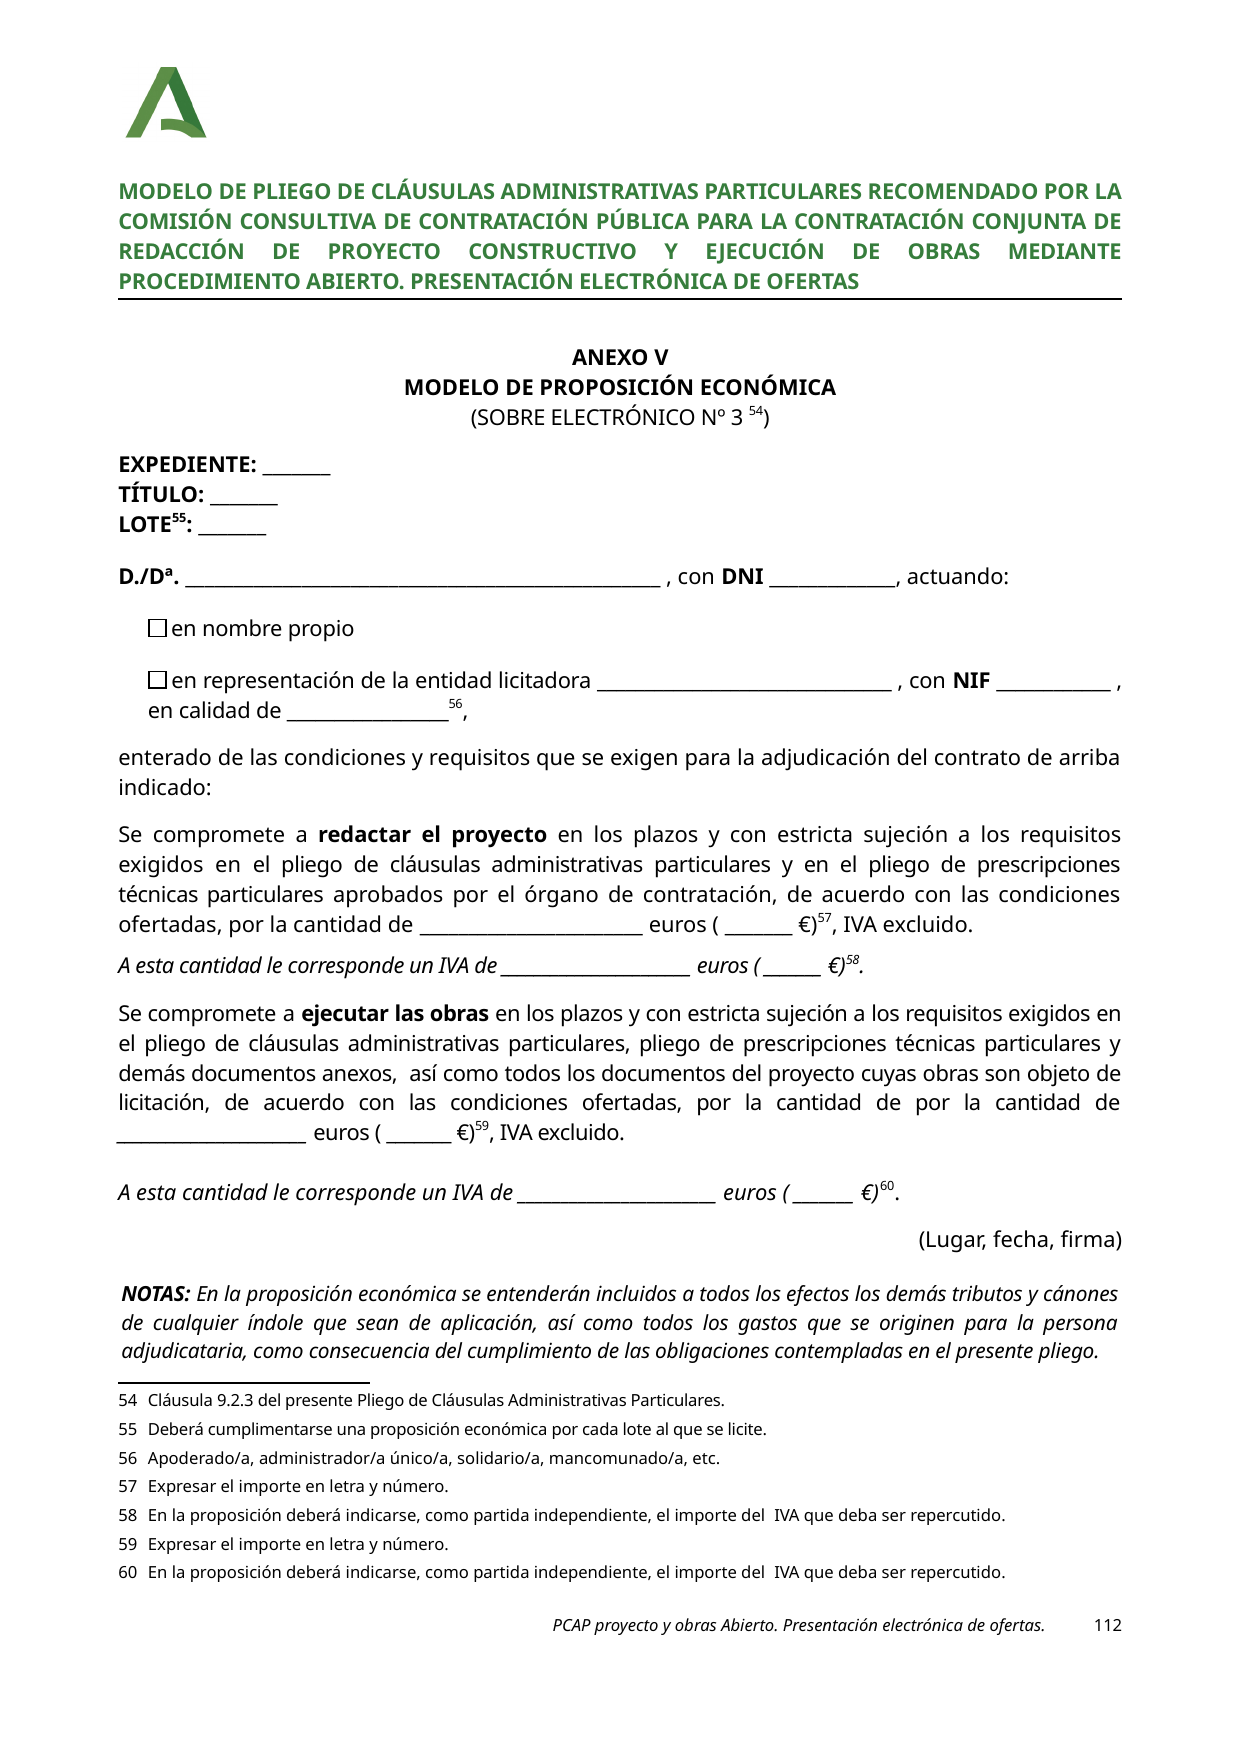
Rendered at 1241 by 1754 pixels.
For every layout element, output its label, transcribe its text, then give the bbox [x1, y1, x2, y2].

text MODELO DE PROPOSICIÓN ECONÓMICA [118, 372, 1122, 402]
text Apoderado/a, administrador/a único/a, solidario/a, mancomunado/a, etc. [118, 1446, 1122, 1469]
text (Lugar, fecha, firma) [118, 1224, 1122, 1254]
text Deberá cumplimentarse una proposición económica por cada lote al que se licite. [118, 1418, 1122, 1440]
text LOTE: _______ [118, 509, 1122, 538]
text Se compromete a redactar el proyecto en los plazos y con estricta sujeción a los requisitos exigidos en el pliego de cláusulas administrativas particulares y en el pliego de prescripciones técnicas particulares aprobados por el órgano de contratación, de acuerdo con las condiciones ofertadas, por la cantidad de _______________________ euros ( _______ €), IVA excluido. [118, 819, 1122, 939]
text En la proposición deberá indicarse, como partida independiente, el importe del IVA que deba ser repercutido. [118, 1561, 1122, 1584]
text ANEXO V [118, 342, 1122, 372]
text en nombre propio [148, 613, 1122, 643]
text Se compromete a ejecutar las obras en los plazos y con estricta sujeción a los requisitos exigidos en el pliego de cláusulas administrativas particulares, pliego de prescripciones técnicas particulares y demás documentos anexos, así como todos los documentos del proyecto cuyas obras son objeto de licitación, de acuerdo con las condiciones ofertadas, por la cantidad de por la cantidad de _______________________ euros ( _______ €), IVA excluido. [118, 998, 1122, 1147]
text En la proposición deberá indicarse, como partida independiente, el importe del IVA que deba ser repercutido. [118, 1504, 1122, 1526]
text Expresar el importe en letra y número. [118, 1532, 1122, 1555]
text MODELO DE PLIEGO DE CLÁUSULAS ADMINISTRATIVAS PARTICULARES RECOMENDADO POR LA COMISIÓN CONSULTIVA DE CONTRATACIÓN PÚBLICA PARA LA CONTRATACIÓN CONJUNTA DE REDACCIÓN DE PROYECTO CONSTRUCTIVO Y EJECUCIÓN DE OBRAS MEDIANTE PROCEDIMIENTO ABIERTO. PRESENTACIÓN ELECTRÓNICA DE OFERTAS [118, 176, 1122, 298]
text TÍTULO: _______ [118, 479, 1122, 509]
text Cláusula 9.2.3 del presente Pliego de Cláusulas Administrativas Particulares. [118, 1389, 1122, 1412]
text (SOBRE ELECTRÓNICO Nº 3 ) [118, 402, 1122, 431]
text NOTAS: En la proposición económica se entenderán incluidos a todos los efectos los demás tributos y cánones de cualquier índole que sean de aplicación, así como todos los gastos que se originen para la persona adjudicataria, como consecuencia del cumplimiento de las obligaciones contempladas en el presente pliego. [118, 1277, 1122, 1368]
text Expresar el importe en letra y número. [118, 1475, 1122, 1498]
picture [121, 62, 210, 142]
text enterado de las condiciones y requisitos que se exigen para la adjudicación del contrato de arriba indicado: [118, 742, 1122, 802]
text en representación de la entidad licitadora _______________________________ , con NIF ____________ , en calidad de _________________, [148, 665, 1122, 724]
text A esta cantidad le corresponde un IVA de _______________________ euros ( _______ €). [118, 950, 1122, 980]
text EXPEDIENTE: _______ [118, 449, 1122, 479]
text D./Dª. _________________________________________________ , con DNI _____________, actuando: [118, 561, 1122, 591]
text A esta cantidad le corresponde un IVA de _______________________ euros ( _______ €). [118, 1177, 1122, 1206]
